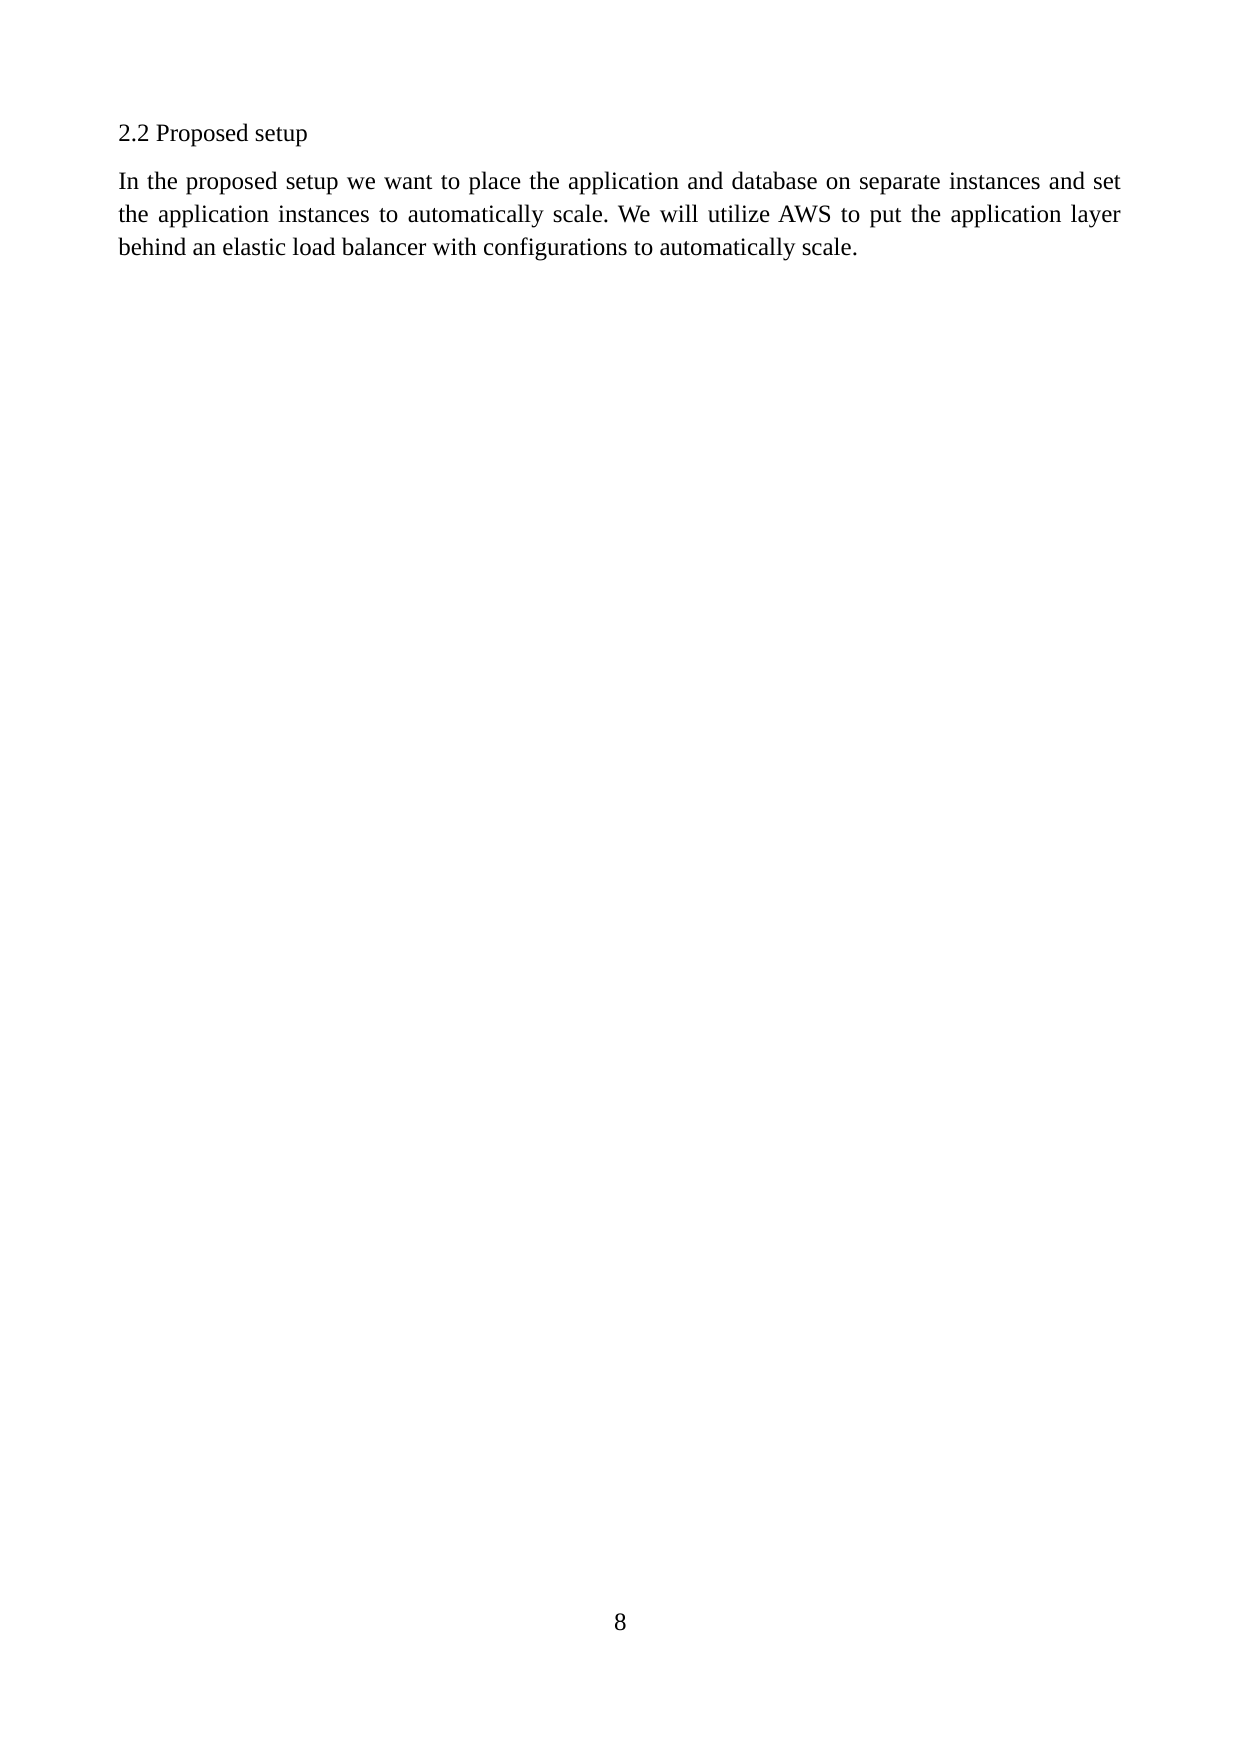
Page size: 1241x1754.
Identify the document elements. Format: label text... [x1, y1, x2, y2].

text 2.2 Proposed setup [118, 118, 1122, 147]
text In the proposed setup we want to place the application and database on separate instances and set the application instances to automatically scale. We will utilize AWS to put the application layer behind an elastic load balancer with configurations to automatically scale. [118, 166, 1122, 261]
